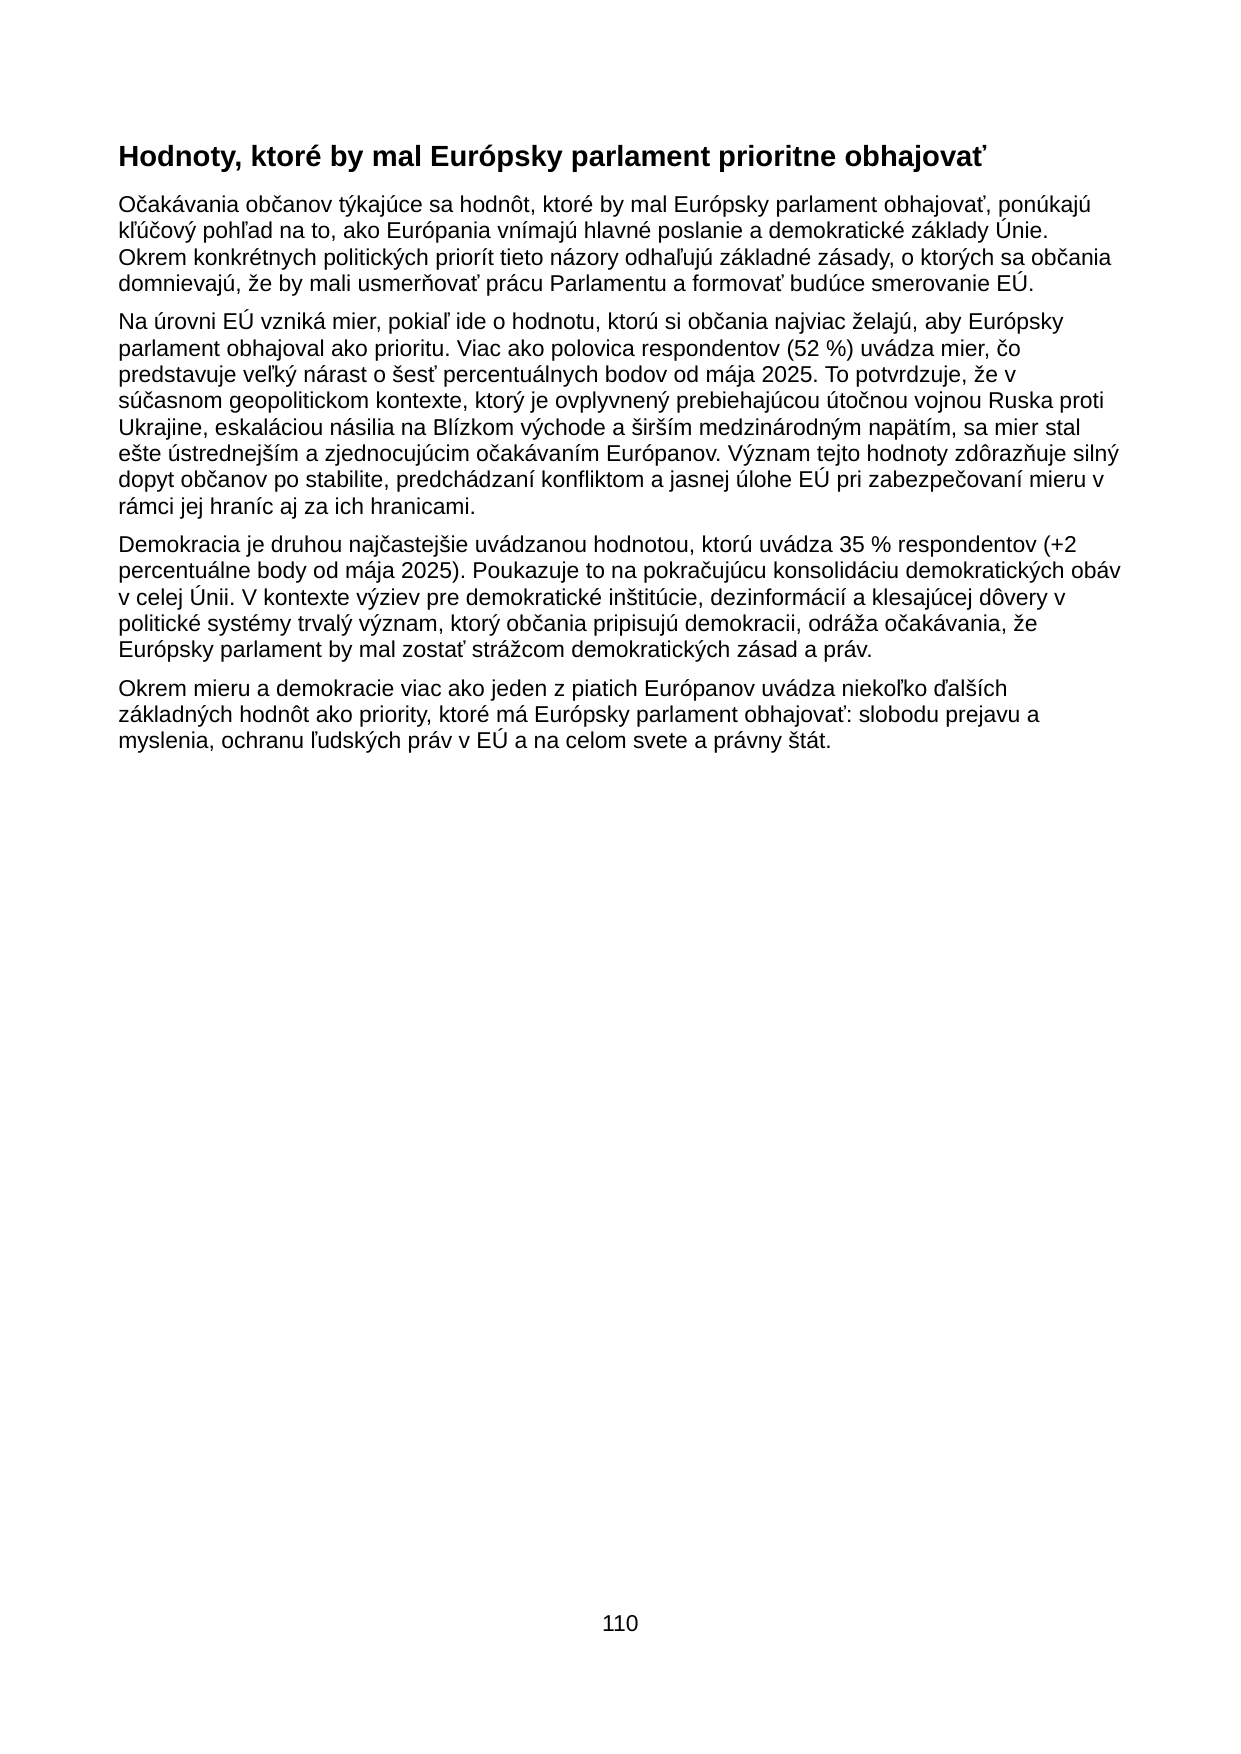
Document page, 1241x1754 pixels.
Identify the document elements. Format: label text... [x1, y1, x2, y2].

text Demokracia je druhou najčastejšie uvádzanou hodnotou, ktorú uvádza 35 % respondentov (+2 percentuálne body od mája 2025). Poukazuje to na pokračujúcu konsolidáciu demokratických obáv v celej Únii. V kontexte výziev pre demokratické inštitúcie, dezinformácií a klesajúcej dôvery v politické systémy trvalý význam, ktorý občania pripisujú demokracii, odráža očakávania, že Európsky parlament by mal zostať strážcom demokratických zásad a práv. [118, 531, 1122, 663]
text Okrem mieru a demokracie viac ako jeden z piatich Európanov uvádza niekoľko ďalších základných hodnôt ako priority, ktoré má Európsky parlament obhajovať: slobodu prejavu a myslenia, ochranu ľudských práv v EÚ a na celom svete a právny štát. [118, 674, 1122, 754]
text Očakávania občanov týkajúce sa hodnôt, ktoré by mal Európsky parlament obhajovať, ponúkajú kľúčový pohľad na to, ako Európania vnímajú hlavné poslanie a demokratické základy Únie. Okrem konkrétnych politických priorít tieto názory odhaľujú základné zásady, o ktorých sa občania domnievajú, že by mali usmerňovať prácu Parlamentu a formovať budúce smerovanie EÚ. [118, 191, 1122, 296]
subtitle Hodnoty, ktoré by mal Európsky parlament prioritne obhajovať [118, 139, 1122, 172]
text Na úrovni EÚ vzniká mier, pokiaľ ide o hodnotu, ktorú si občania najviac želajú, aby Európsky parlament obhajoval ako prioritu. Viac ako polovica respondentov (52 %) uvádza mier, čo predstavuje veľký nárast o šesť percentuálnych bodov od mája 2025. To potvrdzuje, že v súčasnom geopolitickom kontexte, ktorý je ovplyvnený prebiehajúcou útočnou vojnou Ruska proti Ukrajine, eskaláciou násilia na Blízkom východe a širším medzinárodným napätím, sa mier stal ešte ústrednejším a zjednocujúcim očakávaním Európanov. Význam tejto hodnoty zdôrazňuje silný dopyt občanov po stabilite, predchádzaní konfliktom a jasnej úlohe EÚ pri zabezpečovaní mieru v rámci jej hraníc aj za ich hranicami. [118, 308, 1122, 519]
